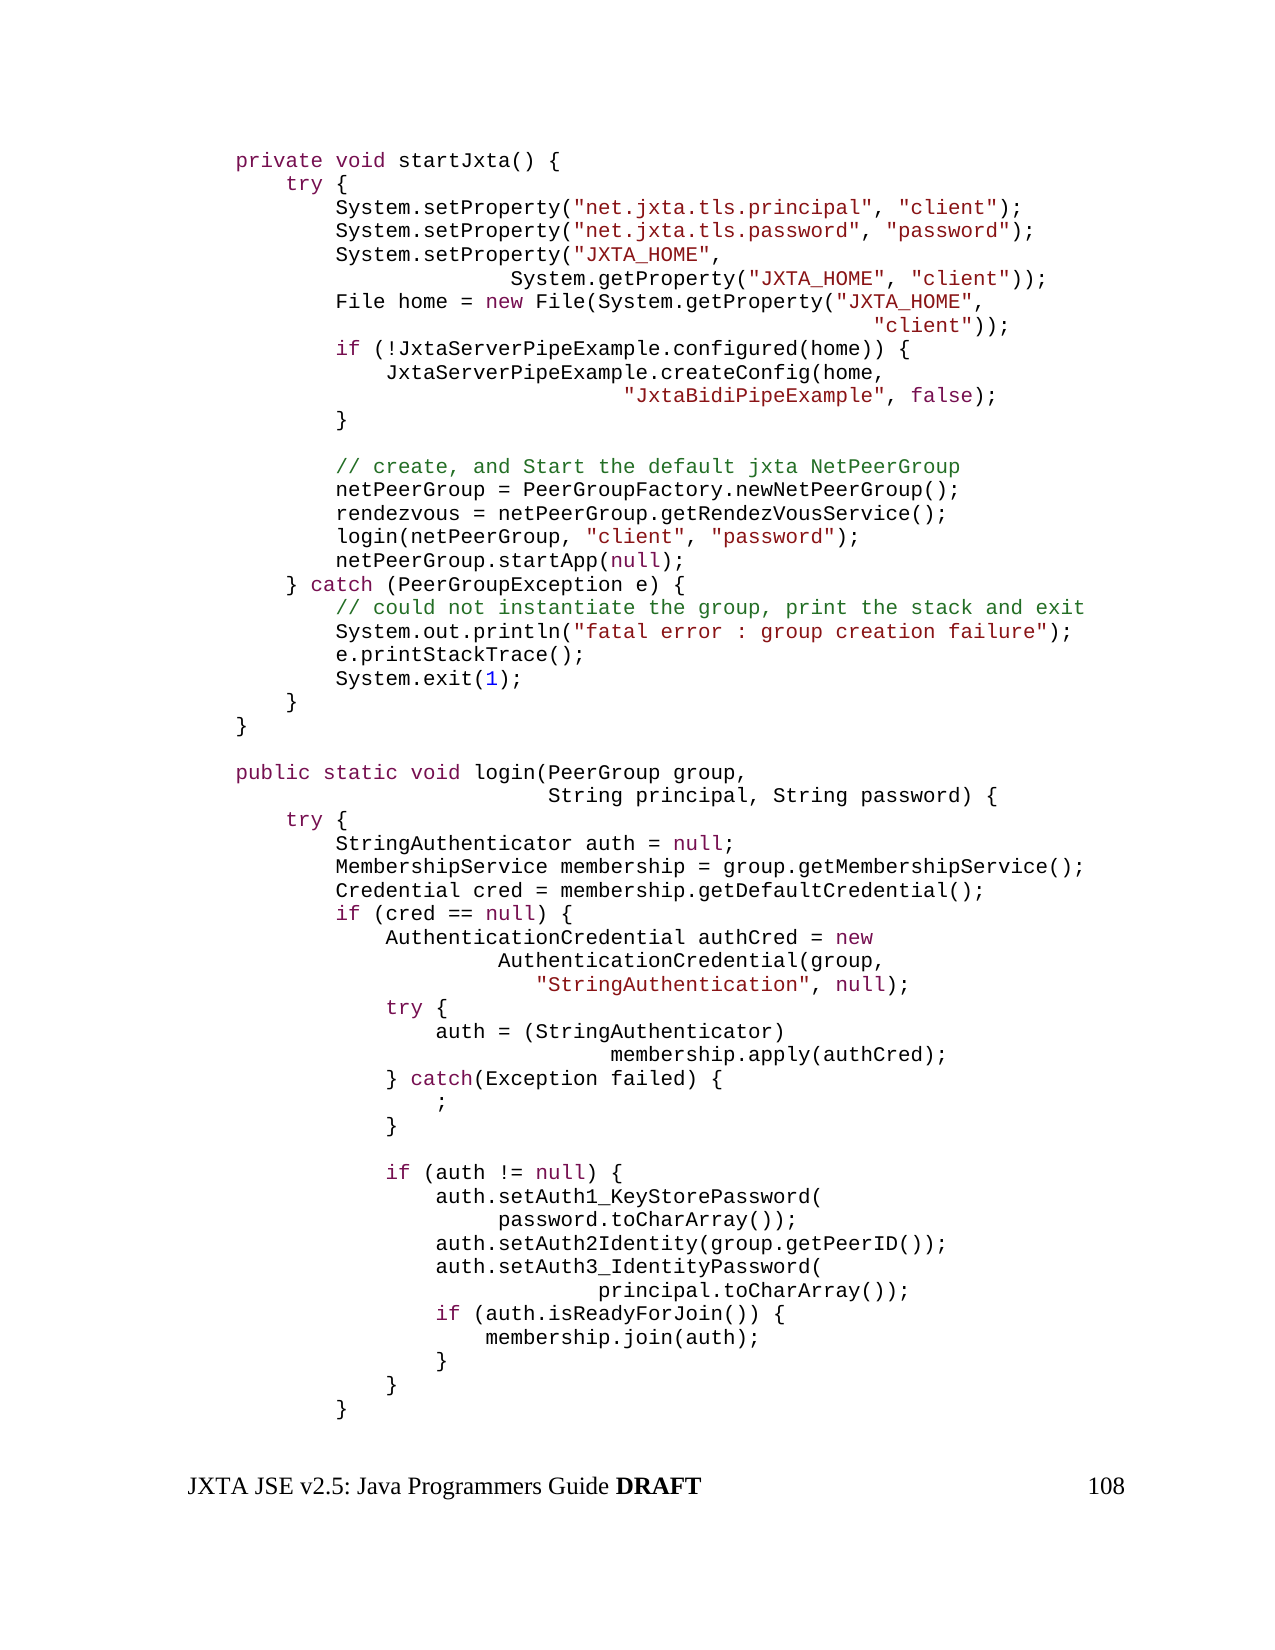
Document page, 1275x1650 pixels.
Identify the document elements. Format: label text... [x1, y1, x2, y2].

text membership.join(auth); [185, 1327, 1124, 1351]
text if (!JxtaServerPipeExample.configured(home)) { [185, 338, 1124, 362]
text try { [185, 173, 1124, 197]
text System.setProperty("JXTA_HOME", [185, 244, 1124, 268]
text auth.setAuth1_KeyStorePassword( [185, 1186, 1124, 1209]
text login(netPeerGroup, "client", "password"); [185, 527, 1124, 550]
text JxtaServerPipeExample.createConfig(home, [185, 362, 1124, 385]
text File home = new File(System.getProperty("JXTA_HOME", [185, 291, 1124, 315]
text String principal, String password) { [185, 786, 1124, 809]
text System.getProperty("JXTA_HOME", "client")); [185, 268, 1124, 291]
text if (cred == null) { [185, 903, 1124, 927]
text AuthenticationCredential(group, [185, 950, 1124, 974]
text // create, and Start the default jxta NetPeerGroup [185, 456, 1124, 479]
text if (auth != null) { [185, 1162, 1124, 1186]
text } [185, 1374, 1124, 1398]
text netPeerGroup = PeerGroupFactory.newNetPeerGroup(); [185, 479, 1124, 503]
text private void startJxta() { [185, 150, 1124, 173]
text } [185, 409, 1124, 432]
text auth.setAuth2Identity(group.getPeerID()); [185, 1233, 1124, 1256]
text auth.setAuth3_IdentityPassword( [185, 1256, 1124, 1280]
text try { [185, 997, 1124, 1021]
text // could not instantiate the group, print the stack and exit [185, 597, 1124, 621]
text System.setProperty("net.jxta.tls.principal", "client"); [185, 197, 1124, 221]
text } [185, 715, 1124, 738]
text try { [185, 809, 1124, 833]
text } [185, 1115, 1124, 1139]
text "client")); [185, 315, 1124, 338]
text StringAuthenticator auth = null; [185, 833, 1124, 856]
text AuthenticationCredential authCred = new [185, 927, 1124, 950]
text } [185, 1398, 1124, 1421]
text MembershipService membership = group.getMembershipService(); [185, 856, 1124, 880]
text System.exit(1); [185, 668, 1124, 691]
text auth = (StringAuthenticator) [185, 1021, 1124, 1044]
text principal.toCharArray()); [185, 1280, 1124, 1303]
text password.toCharArray()); [185, 1209, 1124, 1233]
text e.printStackTrace(); [185, 644, 1124, 668]
text ; [185, 1092, 1124, 1115]
text membership.apply(authCred); [185, 1044, 1124, 1068]
text rendezvous = netPeerGroup.getRendezVousService(); [185, 503, 1124, 527]
text System.setProperty("net.jxta.tls.password", "password"); [185, 221, 1124, 244]
text System.out.println("fatal error : group creation failure"); [185, 621, 1124, 644]
text "StringAuthentication", null); [185, 974, 1124, 997]
text if (auth.isReadyForJoin()) { [185, 1303, 1124, 1327]
text Credential cred = membership.getDefaultCredential(); [185, 880, 1124, 903]
text } catch(Exception failed) { [185, 1068, 1124, 1092]
text } [185, 691, 1124, 715]
text netPeerGroup.startApp(null); [185, 550, 1124, 574]
text } catch (PeerGroupException e) { [185, 574, 1124, 597]
text "JxtaBidiPipeExample", false); [185, 385, 1124, 409]
text } [185, 1351, 1124, 1374]
text public static void login(PeerGroup group, [185, 762, 1124, 786]
